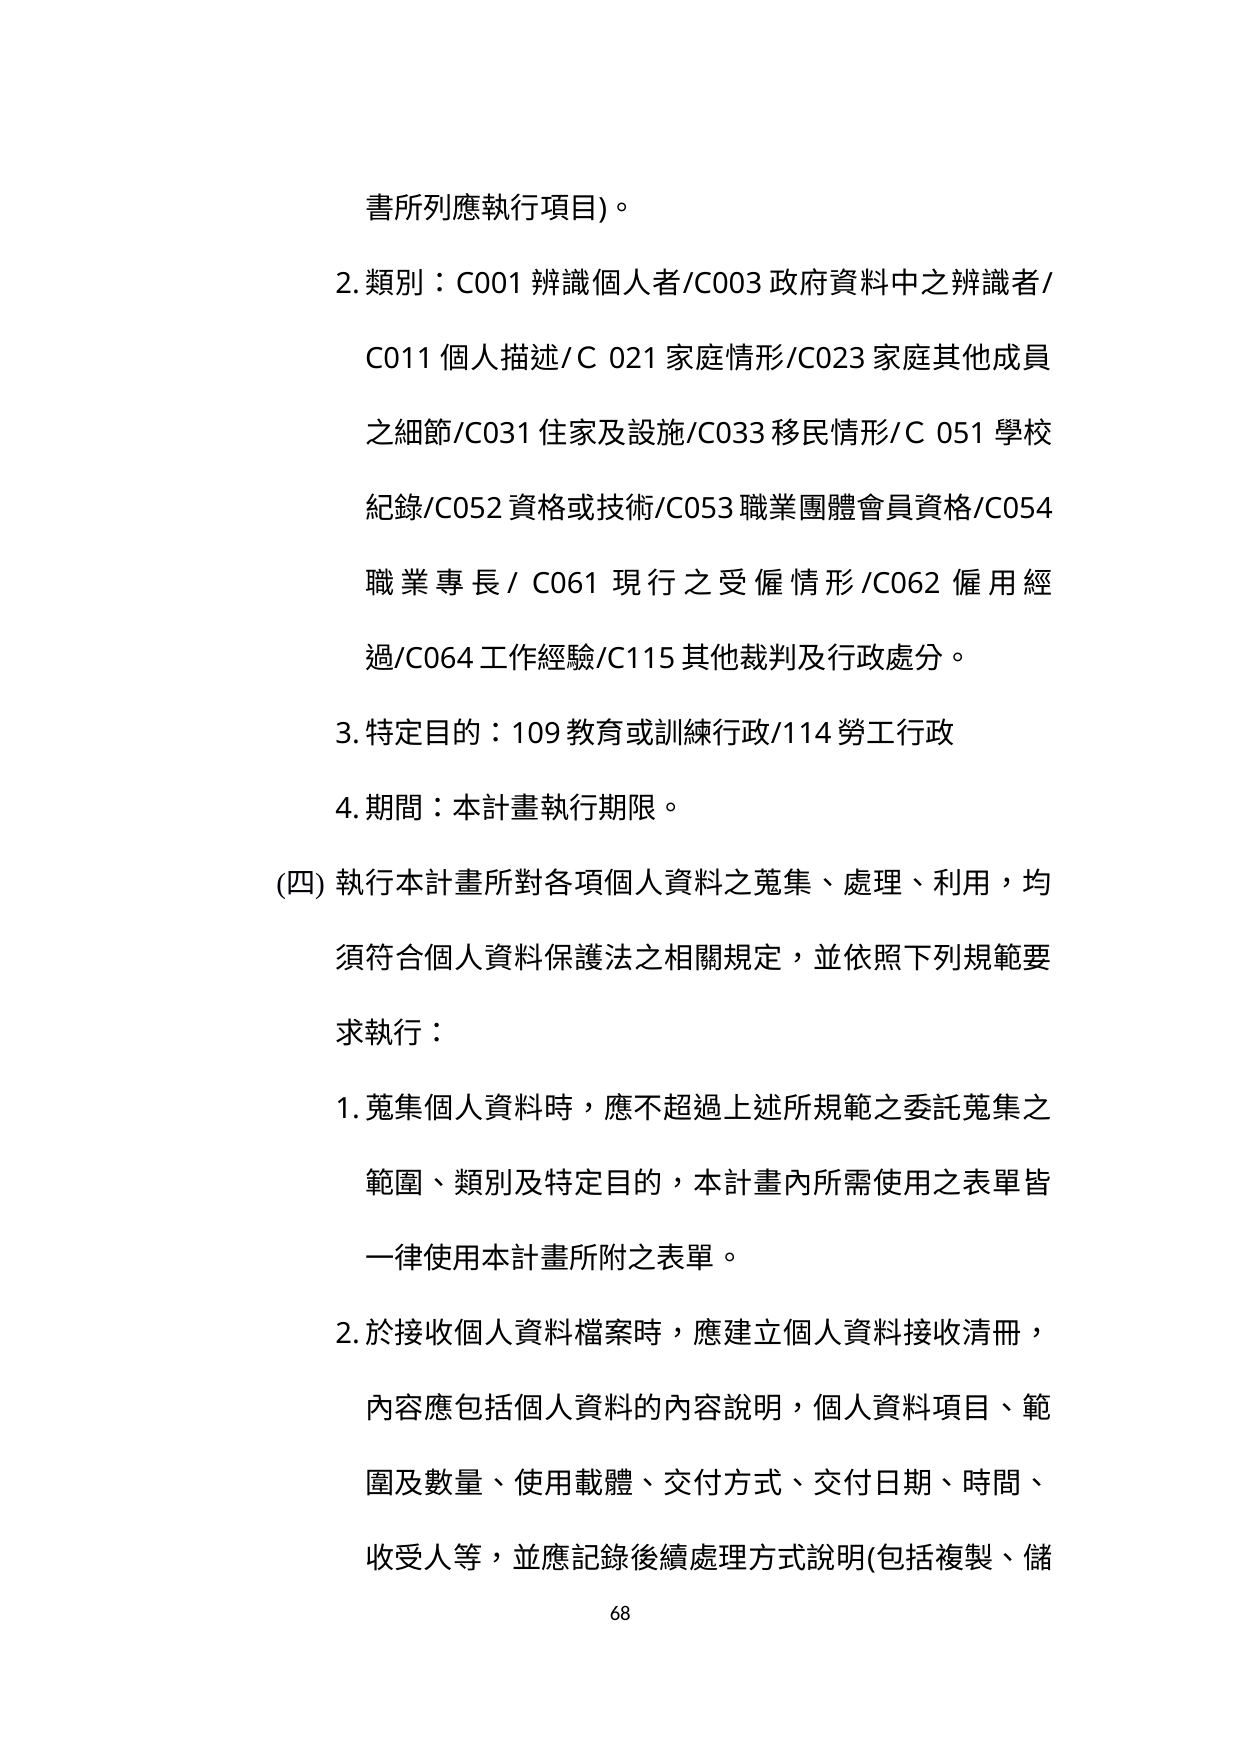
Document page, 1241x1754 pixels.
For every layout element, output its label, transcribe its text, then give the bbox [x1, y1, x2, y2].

list 書所列應執行項目)。 [335, 162, 1053, 237]
list 特定目的：109教育或訓練行政/114勞工行政 [335, 687, 1053, 762]
list 蒐集個人資料時，應不超過上述所規範之委託蒐集之範圍、類別及特定目的，本計畫內所需使用之表單皆一律使用本計畫所附之表單。 [335, 1062, 1053, 1287]
list 期間：本計畫執行期限。 [335, 762, 1053, 837]
list 類別：C001辨識個人者/C003政府資料中之辨識者/C011個人描述/Ｃ021家庭情形/C023家庭其他成員之細節/C031住家及設施/C033移民情形/Ｃ051 學校紀錄/C052資格或技術/C053職業團體會員資格/C054職業專長/ C061現行之受僱情形/C062僱用經過/C064工作經驗/C115其他裁判及行政處分。 [335, 237, 1053, 687]
list 於接收個人資料檔案時，應建立個人資料接收清冊，內容應包括個人資料的內容說明，個人資料項目、範圍及數量、使用載體、交付方式、交付日期、時間、收受人等，並應記錄後續處理方式說明(包括複製、儲 [335, 1287, 1053, 1587]
list 執行本計畫所對各項個人資料之蒐集、處理、利用，均須符合個人資料保護法之相關規定，並依照下列規範要求執行： [276, 837, 1053, 1062]
